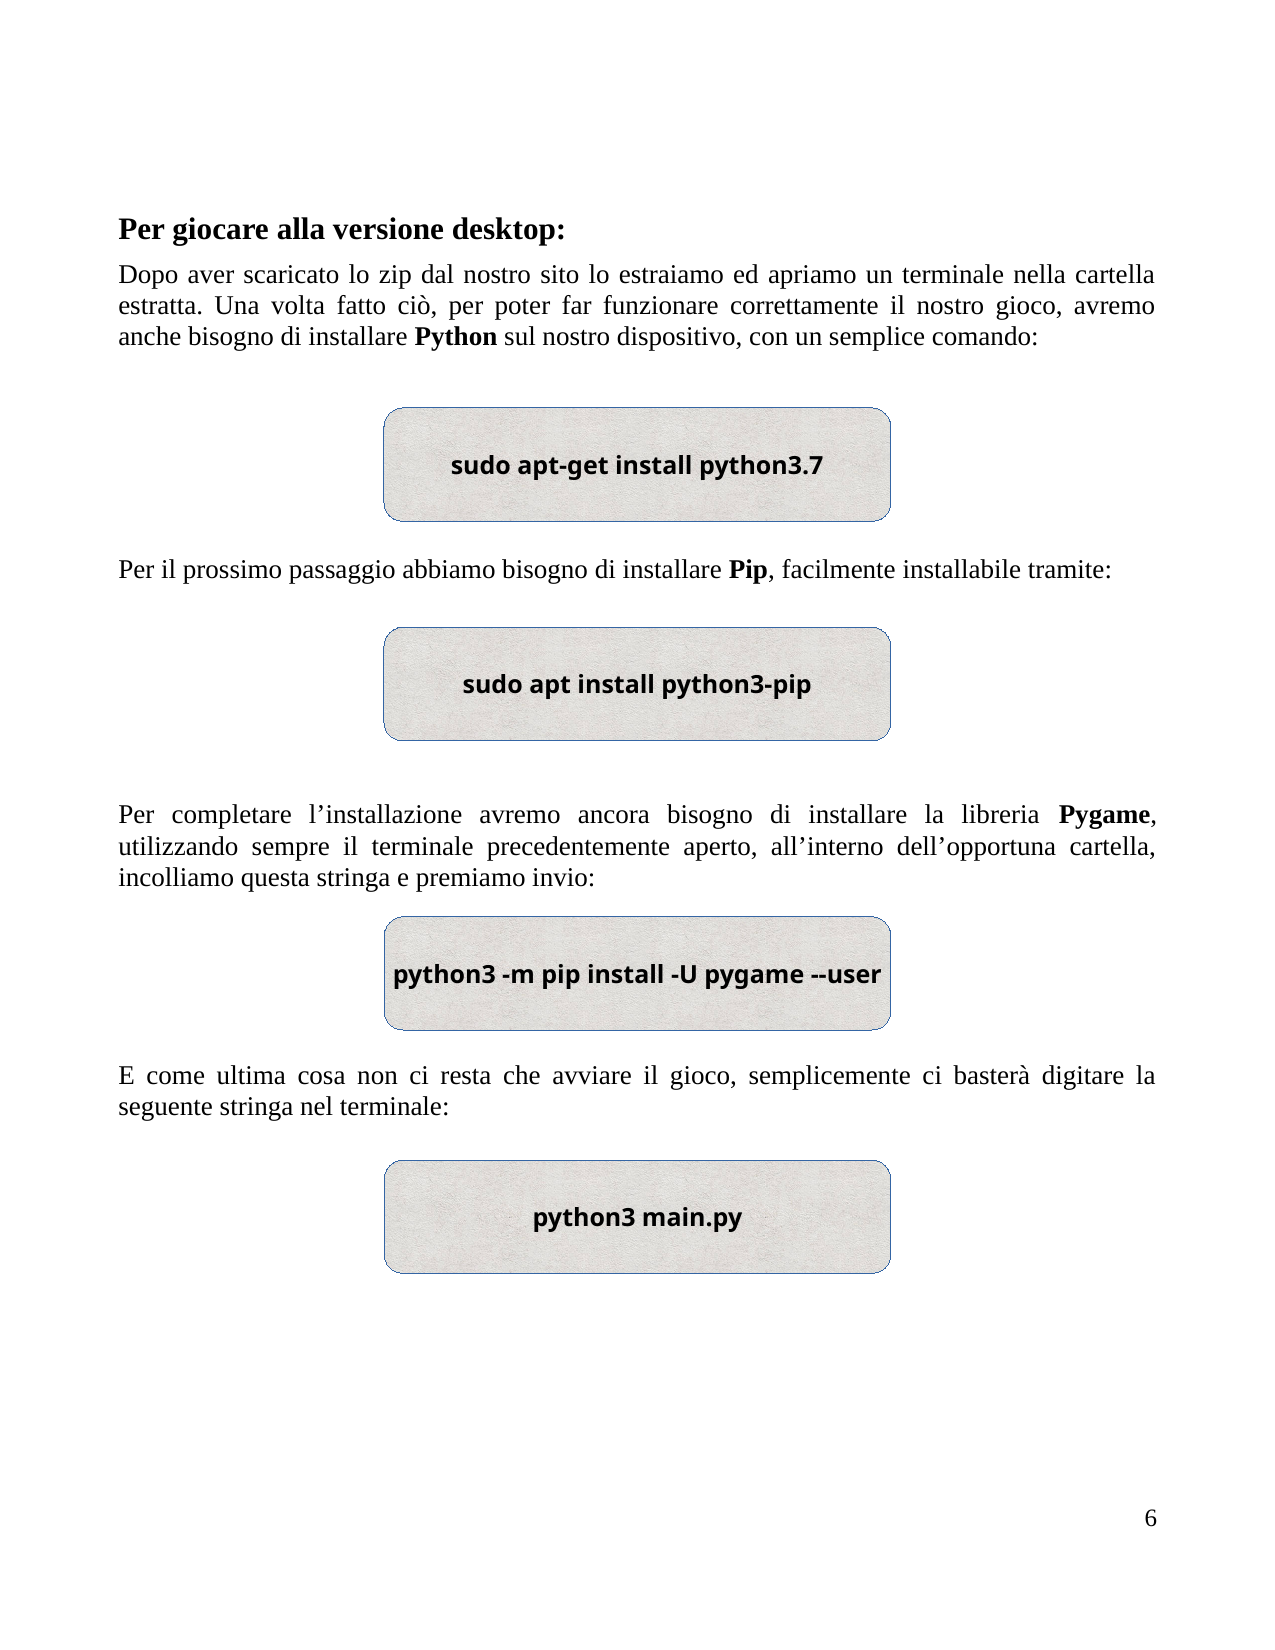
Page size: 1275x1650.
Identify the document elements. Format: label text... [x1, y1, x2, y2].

picture [383, 628, 891, 740]
text E come ultima cosa non ci resta che avviare il gioco, semplicemente ci basterà digitare la seguente stringa nel terminale: [118, 1059, 1157, 1121]
picture [385, 916, 890, 1030]
text Per il prossimo passaggio abbiamo bisogno di installare Pip, facilmente installabile tramite: [118, 553, 1157, 584]
picture [384, 407, 890, 521]
text Dopo aver scaricato lo zip dal nostro sito lo estraiamo ed apriamo un terminale nella cartella estratta. Una volta fatto ciò, per poter far funzionare correttamente il nostro gioco, avremo anche bisogno di installare Python sul nostro dispositivo, con un semplice comando: [118, 258, 1157, 351]
text Per completare l’installazione avremo ancora bisogno di installare la libreria Pygame, utilizzando sempre il terminale precedentemente aperto, all’interno dell’opportuna cartella, incolliamo questa stringa e premiamo invio: [118, 798, 1157, 892]
picture [384, 1160, 891, 1273]
text Per giocare alla versione desktop: [118, 210, 1157, 246]
